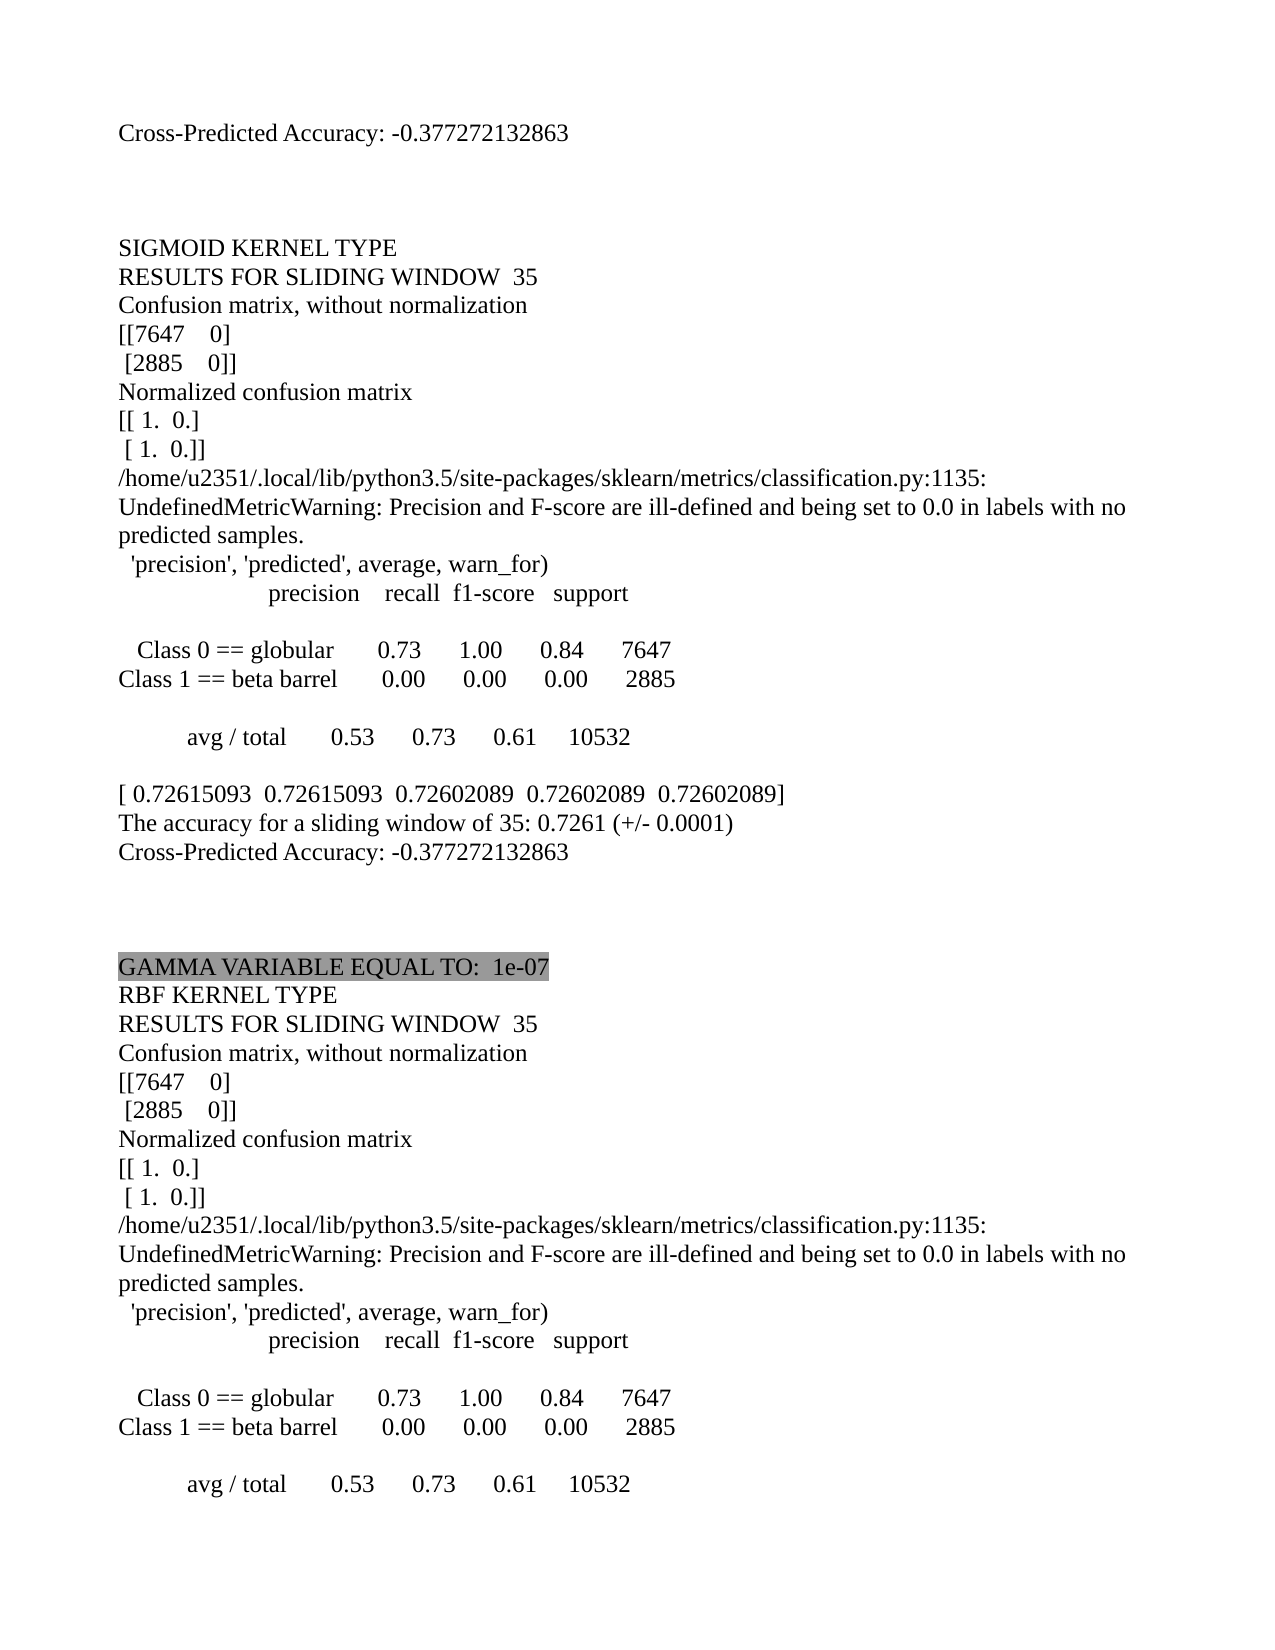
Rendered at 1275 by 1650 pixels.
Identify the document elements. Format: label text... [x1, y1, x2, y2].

text Class 0 == globular 0.73 1.00 0.84 7647 [118, 636, 1157, 664]
text The accuracy for a sliding window of 35: 0.7261 (+/- 0.0001) [118, 808, 1157, 837]
text Class 1 == beta barrel 0.00 0.00 0.00 2885 [118, 1412, 1157, 1441]
text avg / total 0.53 0.73 0.61 10532 [118, 1469, 1157, 1498]
text avg / total 0.53 0.73 0.61 10532 [118, 722, 1157, 751]
text [ 1. 0.]] [118, 1182, 1157, 1211]
text [ 0.72615093 0.72615093 0.72602089 0.72602089 0.72602089] [118, 779, 1157, 808]
text RESULTS FOR SLIDING WINDOW 35 [118, 262, 1157, 291]
text Class 0 == globular 0.73 1.00 0.84 7647 [118, 1383, 1157, 1412]
text GAMMA VARIABLE EQUAL TO: 1e-07 [118, 952, 1157, 981]
text Cross-Predicted Accuracy: -0.377272132863 [118, 837, 1157, 866]
text [[ 1. 0.] [118, 406, 1157, 434]
text [[ 1. 0.] [118, 1153, 1157, 1182]
text RBF KERNEL TYPE [118, 981, 1157, 1009]
text 'precision', 'predicted', average, warn_for) [118, 1297, 1157, 1326]
text SIGMOID KERNEL TYPE [118, 233, 1157, 262]
text 'precision', 'predicted', average, warn_for) [118, 549, 1157, 578]
text Class 1 == beta barrel 0.00 0.00 0.00 2885 [118, 664, 1157, 693]
text /home/u2351/.local/lib/python3.5/site-packages/sklearn/metrics/classification.py:1135: UndefinedMetricWarning: Precision and F-score are ill-defined and being set to 0.0 in labels with no predicted samples. [118, 463, 1157, 549]
text [ 1. 0.]] [118, 434, 1157, 463]
text Normalized confusion matrix [118, 377, 1157, 406]
text [2885 0]] [118, 1096, 1157, 1124]
text Normalized confusion matrix [118, 1124, 1157, 1153]
text Confusion matrix, without normalization [118, 1038, 1157, 1067]
text precision recall f1-score support [118, 578, 1157, 607]
text [2885 0]] [118, 348, 1157, 377]
text RESULTS FOR SLIDING WINDOW 35 [118, 1009, 1157, 1038]
text Confusion matrix, without normalization [118, 291, 1157, 319]
text /home/u2351/.local/lib/python3.5/site-packages/sklearn/metrics/classification.py:1135: UndefinedMetricWarning: Precision and F-score are ill-defined and being set to 0.0 in labels with no predicted samples. [118, 1211, 1157, 1297]
text [[7647 0] [118, 319, 1157, 348]
text [[7647 0] [118, 1067, 1157, 1096]
text precision recall f1-score support [118, 1326, 1157, 1354]
text Cross-Predicted Accuracy: -0.377272132863 [118, 118, 1157, 147]
